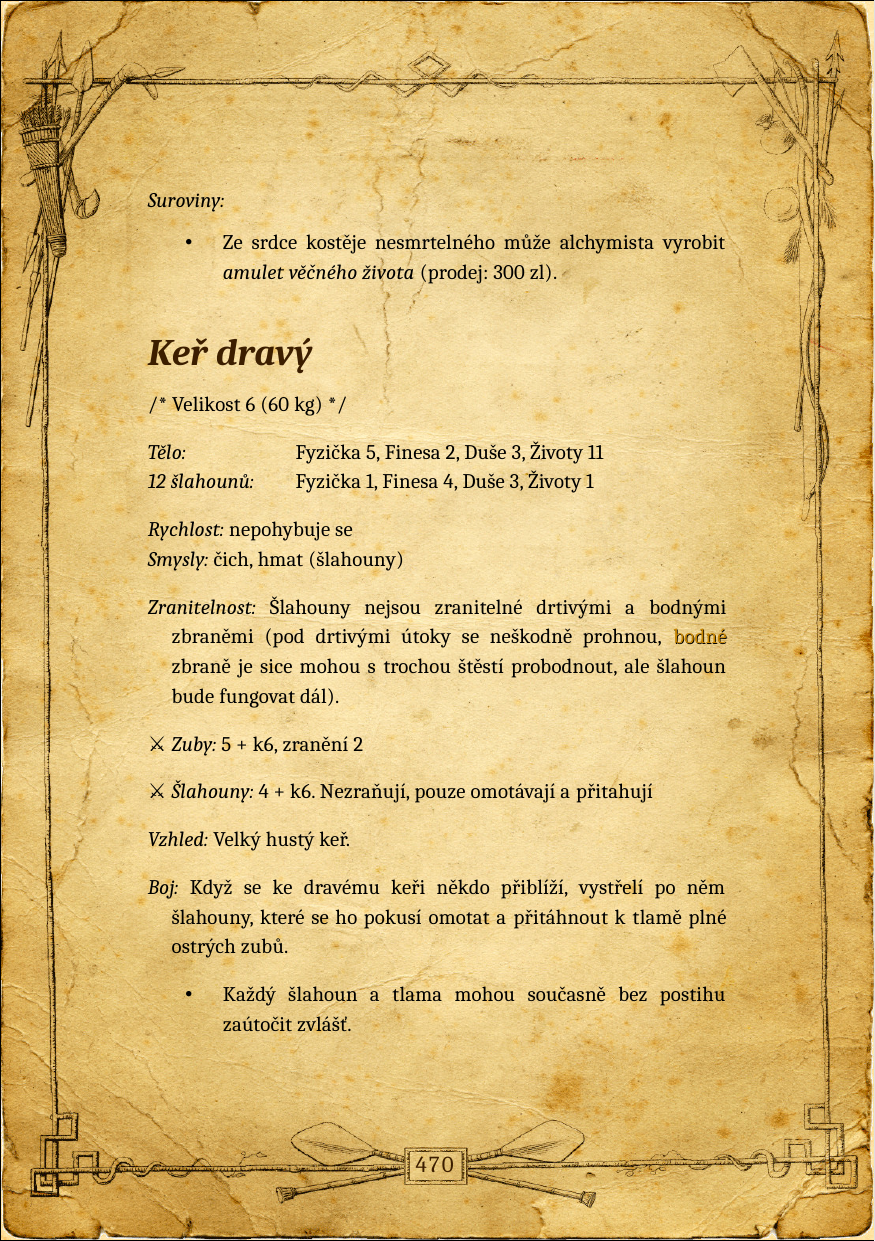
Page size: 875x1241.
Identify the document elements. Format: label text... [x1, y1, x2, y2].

text 12 šlahounů: Fyzička 1, Finesa 4, Duše 3, Životy 1 [148, 470, 726, 494]
picture [1, 1, 874, 1240]
text Boj: Když se ke dravému keři někdo přiblíží, vystřelí po něm šlahouny, které se ho pokusí omotat a⁠ přitáhnout k⁠ tlamě plné ostrých zubů. [148, 875, 726, 959]
text Rychlost: nepohybuje se [148, 518, 726, 542]
text Tělo: Fyzička 5, Finesa 2, Duše 3, Životy 11 [148, 440, 726, 464]
text /* Velikost 6 (60 kg) */ [148, 393, 726, 417]
text Vzhled: Velký hustý keř. [148, 828, 726, 852]
text ⚔ Šlahouny: 4 + k6. Nezraňují, pouze omotávají a⁠ přitahují [148, 780, 726, 804]
list Každý šlahoun a⁠ tlama mohou současně bez postihu zaútočit zvlášť. [185, 983, 726, 1037]
text ⚔ Zuby: 5 + k6, zranění 2 [148, 733, 726, 757]
subtitle Keř dravý [148, 332, 726, 375]
list Ze srdce kostěje nesmrtelného může alchymista vyrobit amulet věčného života (prodej: 300 zl). [185, 231, 726, 284]
text Zranitelnost: Šlahouny nejsou zranitelné drtivými a⁠ bodnými zbraněmi (pod drtivými útoky se neškodně prohnou, bodné zbraně je sice mohou s⁠ trochou štěstí probodnout, ale šlahoun bude fungovat dál). [148, 595, 726, 709]
text Suroviny: [148, 189, 726, 213]
text Smysly: čich, hmat (šlahouny) [148, 548, 726, 572]
